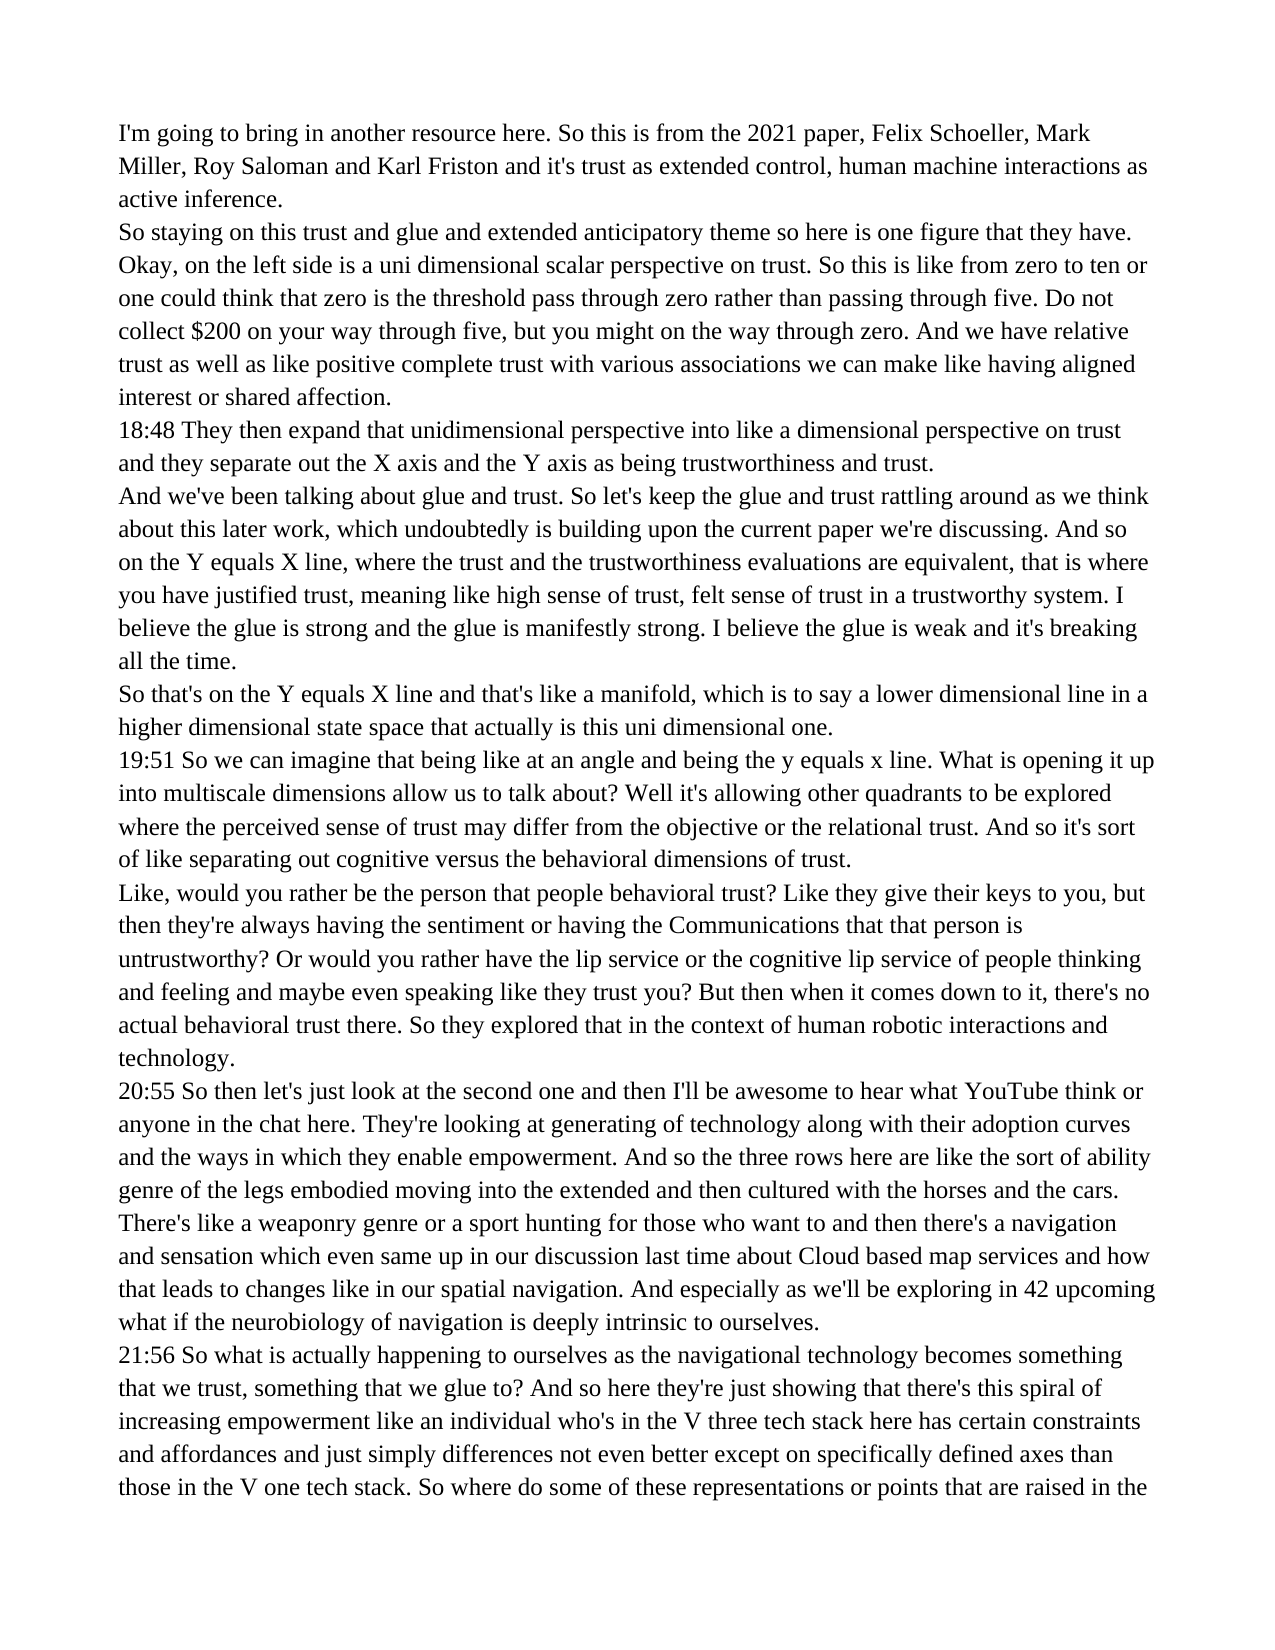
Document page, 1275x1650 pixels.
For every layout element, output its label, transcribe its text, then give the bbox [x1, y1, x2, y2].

text 19:51 So we can imagine that being like at an angle and being the y equals x line. What is opening it up into multiscale dimensions allow us to talk about? Well it's allowing other quadrants to be explored where the perceived sense of trust may differ from the objective or the relational trust. And so it's sort of like separating out cognitive versus the behavioral dimensions of trust. [118, 746, 1157, 873]
text I'm going to bring in another resource here. So this is from the 2021 paper, Felix Schoeller, Mark Miller, Roy Saloman and Karl Friston and it's trust as extended control, human machine interactions as active inference. [118, 118, 1157, 213]
text So that's on the Y equals X line and that's like a manifold, which is to say a lower dimensional line in a higher dimensional state space that actually is this uni dimensional one. [118, 679, 1157, 741]
text 18:48 They then expand that unidimensional perspective into like a dimensional perspective on trust and they separate out the X axis and the Y axis as being trustworthiness and trust. [118, 415, 1157, 477]
text Okay, on the left side is a uni dimensional scalar perspective on trust. So this is like from zero to ten or one could think that zero is the threshold pass through zero rather than passing through five. Do not collect $200 on your way through five, but you might on the way through zero. And we have relative trust as well as like positive complete trust with various associations we can make like having aligned interest or shared affection. [118, 250, 1157, 411]
text And we've been talking about glue and trust. So let's keep the glue and trust rattling around as we think about this later work, which undoubtedly is building upon the current paper we're discussing. And so on the Y equals X line, where the trust and the trustworthiness evaluations are equivalent, that is where you have justified trust, meaning like high sense of trust, felt sense of trust in a trustworthy system. I believe the glue is strong and the glue is manifestly strong. I believe the glue is weak and it's breaking all the time. [118, 481, 1157, 675]
text 20:55 So then let's just look at the second one and then I'll be awesome to hear what YouTube think or anyone in the chat here. They're looking at generating of technology along with their adoption curves and the ways in which they enable empowerment. And so the three rows here are like the sort of ability genre of the legs embodied moving into the extended and then cultured with the horses and the cars. There's like a weaponry genre or a sport hunting for those who want to and then there's a navigation and sensation which even same up in our discussion last time about Cloud based map services and how that leads to changes like in our spatial navigation. And especially as we'll be exploring in 42 upcoming what if the neurobiology of navigation is deeply intrinsic to ourselves. [118, 1076, 1157, 1336]
text 21:56 So what is actually happening to ourselves as the navigational technology becomes something that we trust, something that we glue to? And so here they're just showing that there's this spiral of increasing empowerment like an individual who's in the V three tech stack here has certain constraints and affordances and just simply differences not even better except on specifically defined axes than those in the V one tech stack. So where do some of these representations or points that are raised in the [118, 1340, 1157, 1501]
text So staying on this trust and glue and extended anticipatory theme so here is one figure that they have. [118, 217, 1157, 246]
text Like, would you rather be the person that people behavioral trust? Like they give their keys to you, but then they're always having the sentiment or having the Communications that that person is untrustworthy? Or would you rather have the lip service or the cognitive lip service of people thinking and feeling and maybe even speaking like they trust you? But then when it comes down to it, there's no actual behavioral trust there. So they explored that in the context of human robotic interactions and technology. [118, 878, 1157, 1071]
